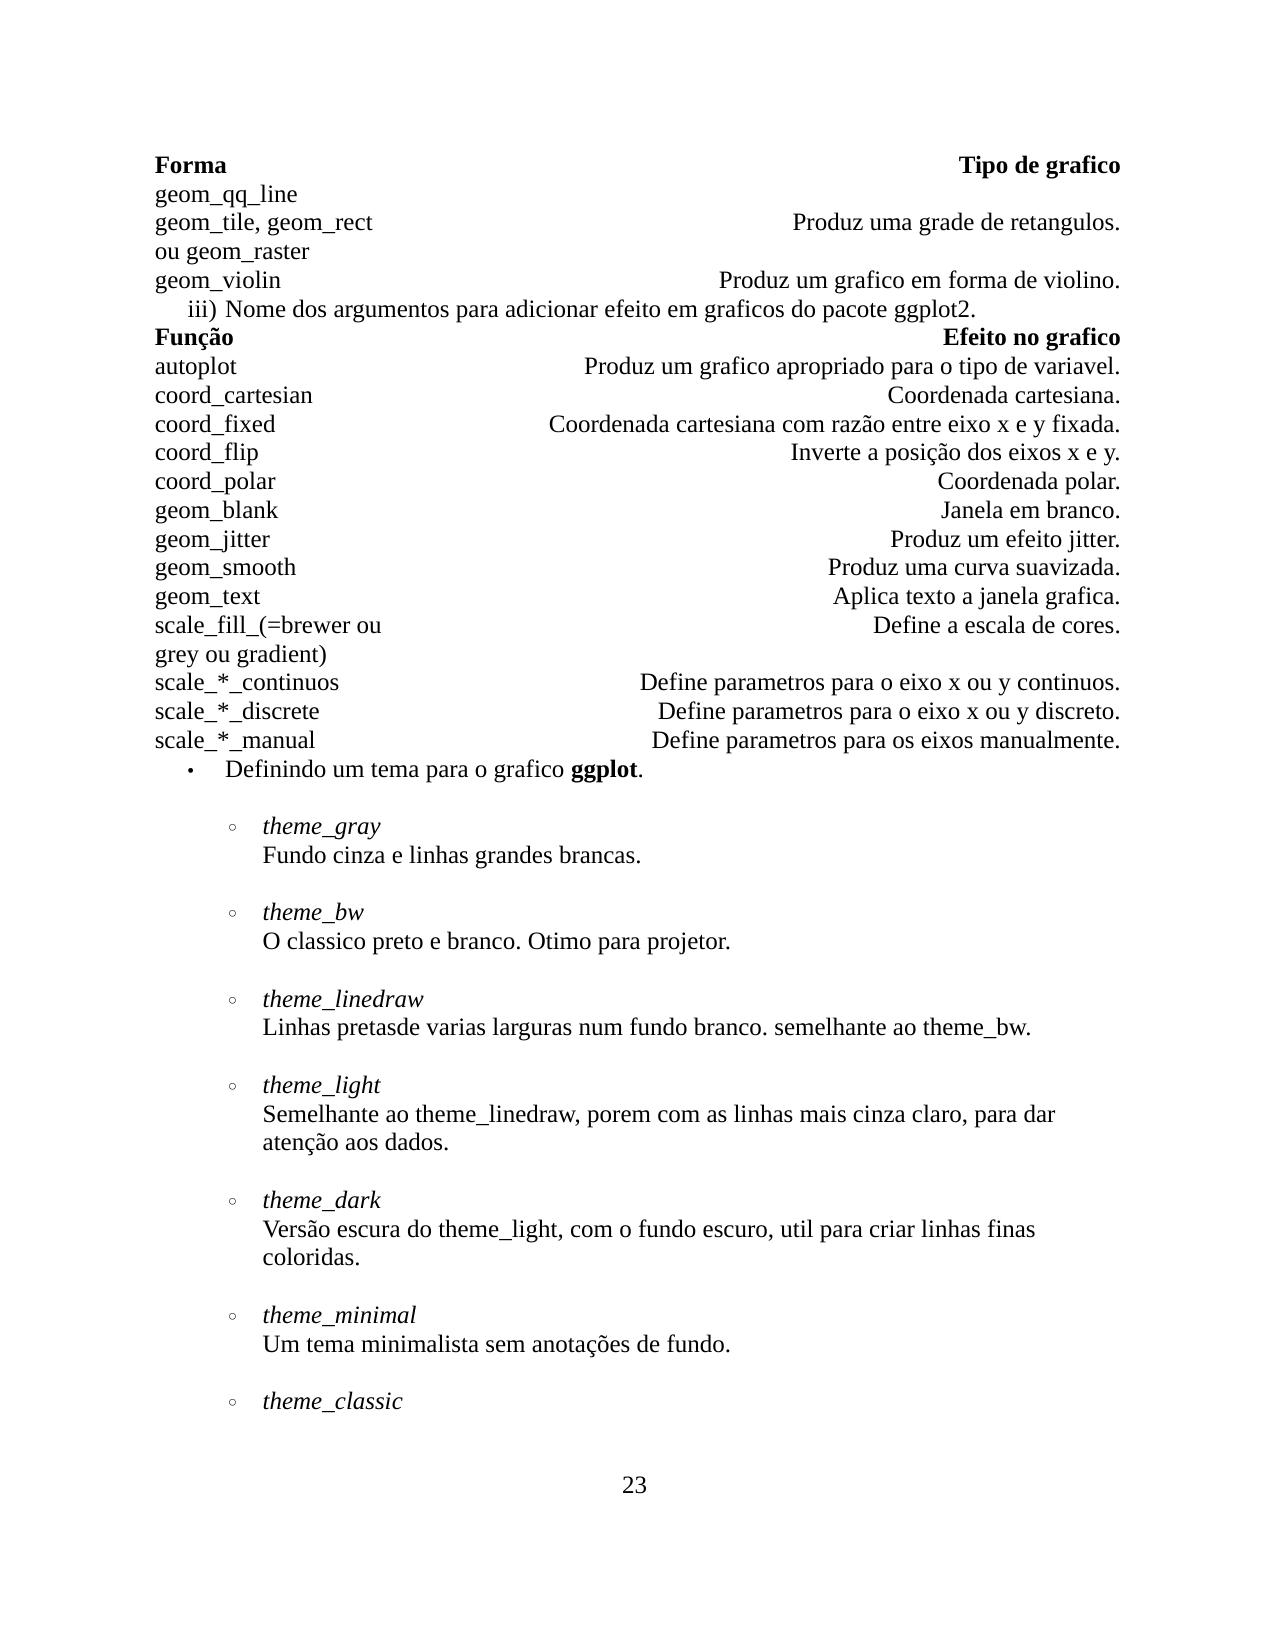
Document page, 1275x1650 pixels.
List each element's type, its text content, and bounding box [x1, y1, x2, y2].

list Definindo um tema para o grafico ggplot. [187, 754, 1125, 811]
table_cell Produz um grafico em forma de violino. [382, 265, 1125, 294]
table_cell autoplot [150, 351, 394, 380]
table_cell Aplica texto a janela grafica. [394, 581, 1125, 610]
table_cell Produz um efeito jitter. [394, 524, 1125, 552]
table_cell Coordenada cartesiana com razão entre eixo x e y fixada. [394, 409, 1125, 437]
list theme_dark Versão escura do theme_light, com o fundo escuro, util para criar linhas finas coloridas. [225, 1185, 1125, 1300]
list theme_classic [225, 1386, 1125, 1415]
list theme_linedraw Linhas pretasde varias larguras num fundo branco. semelhante ao theme_bw. [225, 984, 1125, 1070]
table_cell geom_qq_line [150, 179, 382, 207]
list theme_minimal Um tema minimalista sem anotações de fundo. [225, 1300, 1125, 1386]
table_cell Coordenada cartesiana. [394, 380, 1125, 409]
table_header Efeito no grafico [394, 323, 1125, 351]
table_cell geom_jitter [150, 524, 394, 552]
list Nome dos argumentos para adicionar efeito em graficos do pacote ggplot2. [187, 294, 1125, 322]
table_cell geom_tile, geom_rect ou geom_raster [150, 208, 382, 265]
table_cell Produz um grafico apropriado para o tipo de variavel. [394, 351, 1125, 380]
table_cell scale_*_manual [150, 725, 394, 754]
table_cell Produz uma grade de retangulos. [382, 208, 1125, 265]
table_cell geom_text [150, 581, 394, 610]
table_cell scale_*_discrete [150, 696, 394, 725]
table_cell coord_fixed [150, 409, 394, 437]
list theme_light Semelhante ao theme_linedraw, porem com as linhas mais cinza claro, para dar atenção aos dados. [225, 1070, 1125, 1185]
table_header Tipo de grafico [382, 150, 1125, 179]
table_cell scale_fill_(=brewer ou grey ou gradient) [150, 610, 394, 667]
table_cell Produz uma curva suavizada. [394, 553, 1125, 581]
table_cell Define parametros para os eixos manualmente. [394, 725, 1125, 754]
table_cell Coordenada polar. [394, 466, 1125, 495]
table_cell coord_flip [150, 438, 394, 466]
table_header Função [150, 323, 394, 351]
list theme_gray Fundo cinza e linhas grandes brancas. [225, 811, 1125, 897]
table_cell Inverte a posição dos eixos x e y. [394, 438, 1125, 466]
table_header Forma [150, 150, 382, 179]
table_cell geom_violin [150, 265, 382, 294]
table_cell scale_*_continuos [150, 668, 394, 696]
table_cell Define parametros para o eixo x ou y discreto. [394, 696, 1125, 725]
table_cell Janela em branco. [394, 495, 1125, 524]
table_cell Define a escala de cores. [394, 610, 1125, 667]
list theme_bw O classico preto e branco. Otimo para projetor. [225, 897, 1125, 984]
table_cell Define parametros para o eixo x ou y continuos. [394, 668, 1125, 696]
table_cell coord_polar [150, 466, 394, 495]
table_cell coord_cartesian [150, 380, 394, 409]
table_cell geom_smooth [150, 553, 394, 581]
table_cell geom_blank [150, 495, 394, 524]
table_cell [382, 179, 1125, 207]
